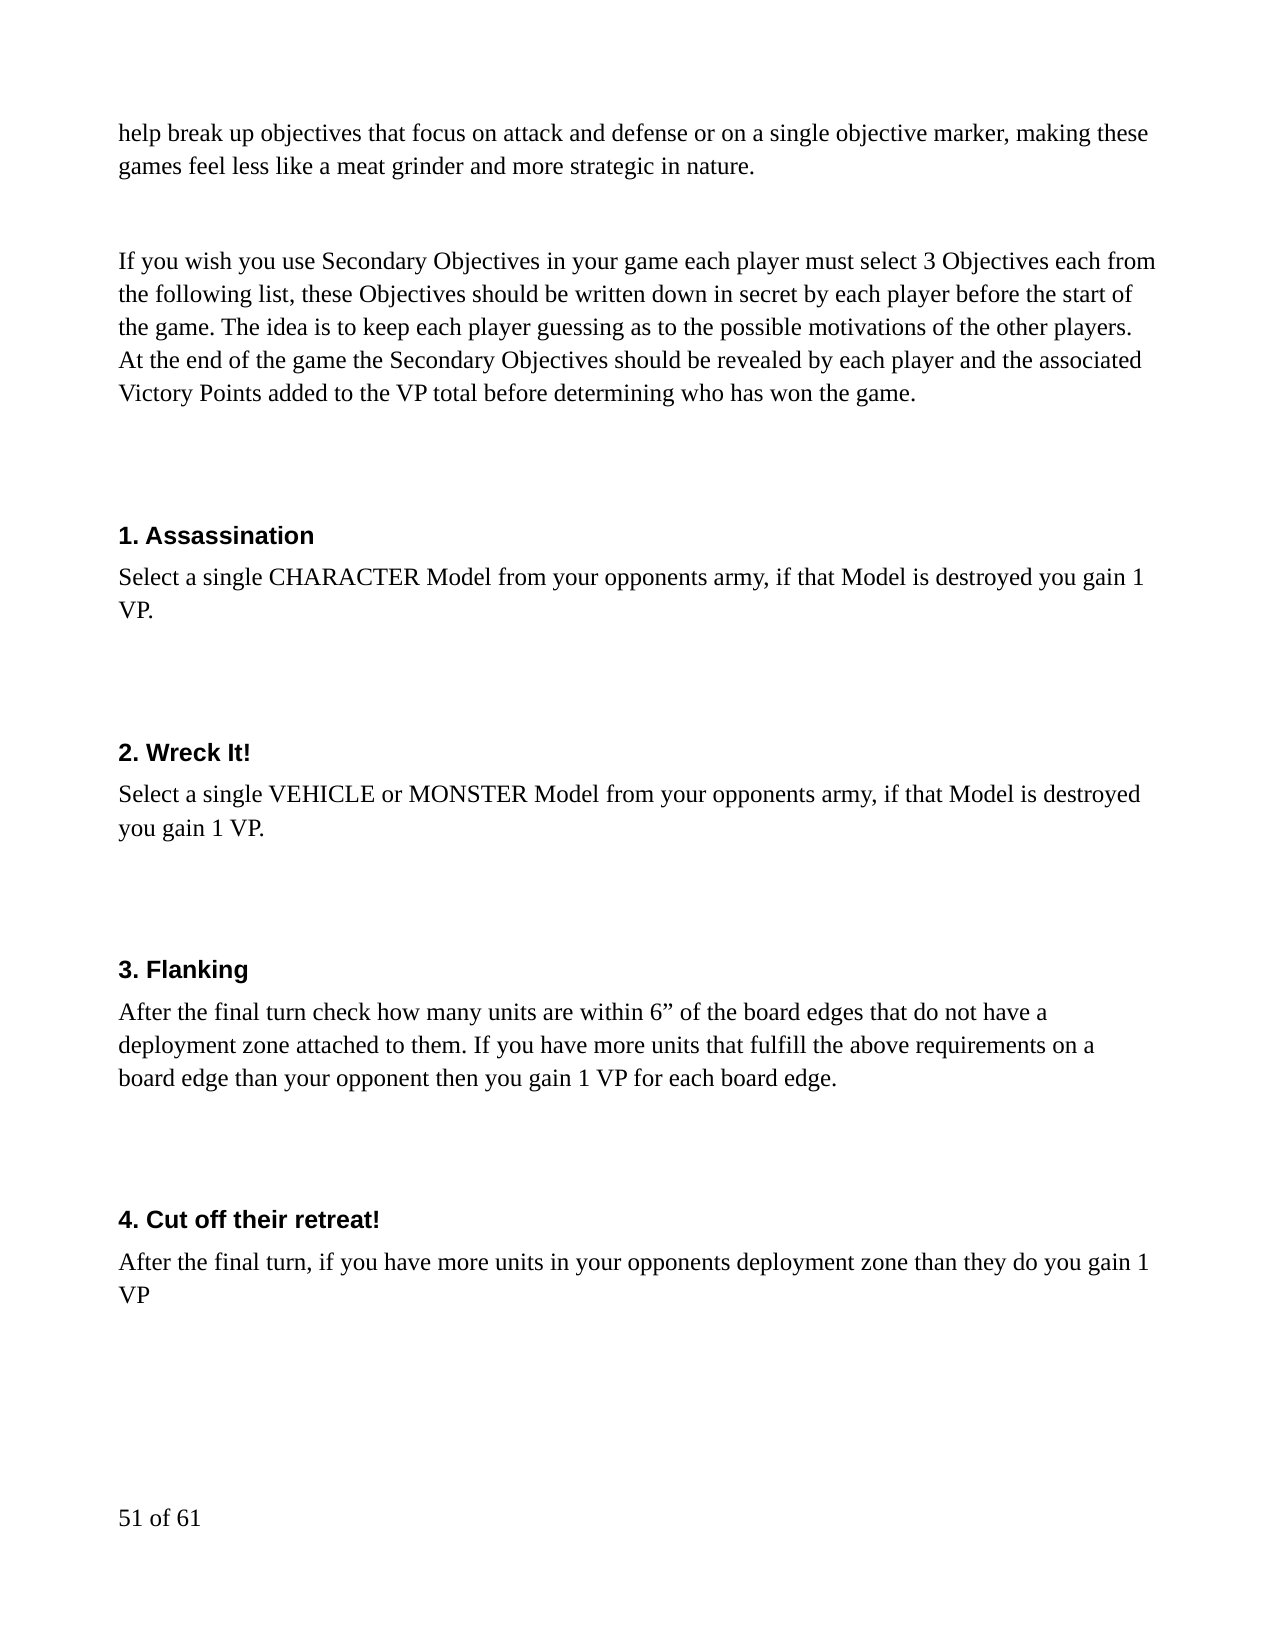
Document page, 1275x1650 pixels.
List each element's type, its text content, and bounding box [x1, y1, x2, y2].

text After the final turn, if you have more units in your opponents deployment zone than they do you gain 1 VP [118, 1247, 1157, 1308]
text If you wish you use Secondary Objectives in your game each player must select 3 Objectives each from the following list, these Objectives should be written down in secret by each player before the start of the game. The idea is to keep each player guessing as to the possible motivations of the other players. At the end of the game the Secondary Objectives should be revealed by each player and the associated Victory Points added to the VP total before determining who has won the game. [118, 246, 1157, 407]
subtitle . Flanking [118, 955, 1157, 984]
subtitle . Assassination [118, 521, 1157, 550]
text Select a single VEHICLE or MONSTER Model from your opponents army, if that Model is destroyed you gain 1 VP. [118, 779, 1157, 841]
subtitle . Cut off their retreat! [118, 1206, 1157, 1234]
text Select a single CHARACTER Model from your opponents army, if that Model is destroyed you gain 1 VP. [118, 562, 1157, 624]
text After the final turn check how many units are within 6” of the board edges that do not have a deployment zone attached to them. If you have more units that fulfill the above requirements on a board edge than your opponent then you gain 1 VP for each board edge. [118, 997, 1157, 1091]
subtitle . Wreck It! [118, 738, 1157, 767]
text help break up objectives that focus on attack and defense or on a single objective marker, making these games feel less like a meat grinder and more strategic in nature. [118, 118, 1157, 180]
